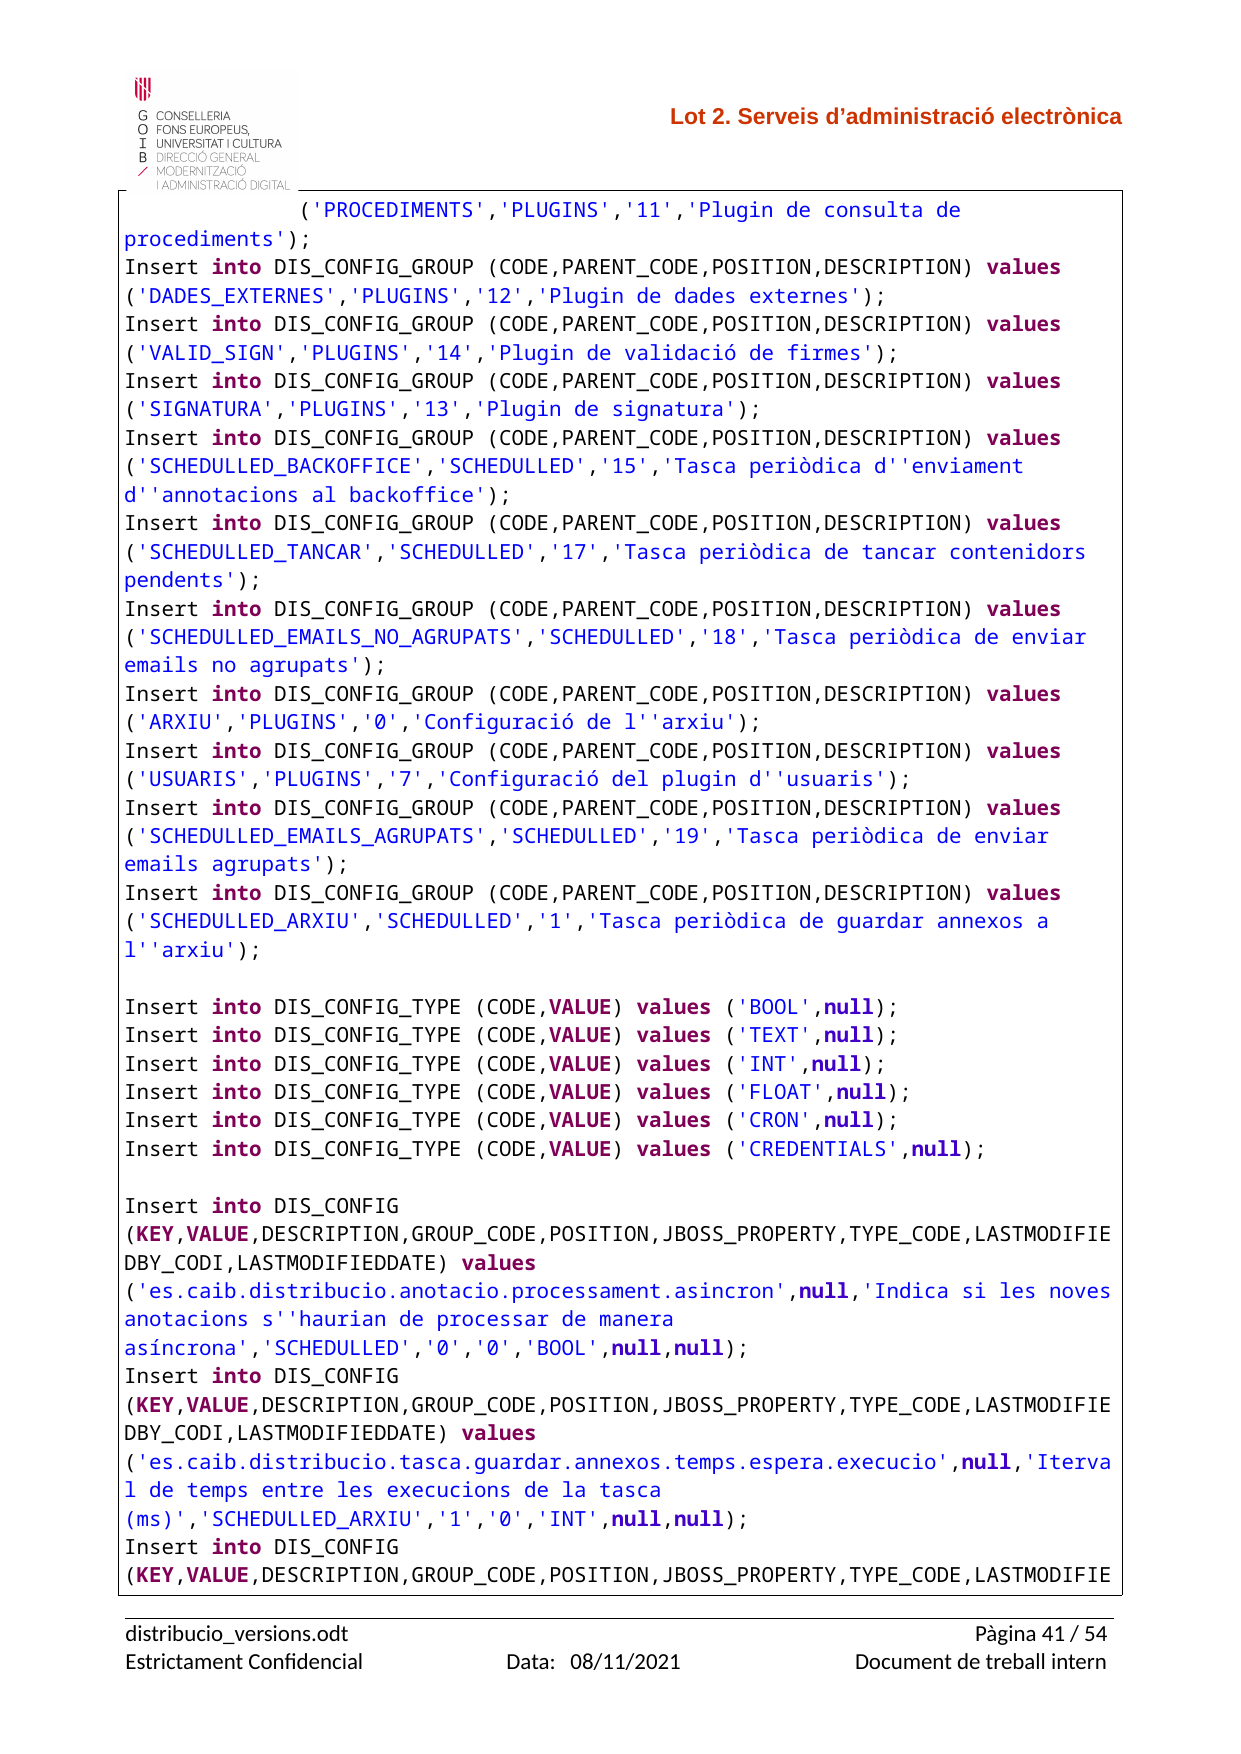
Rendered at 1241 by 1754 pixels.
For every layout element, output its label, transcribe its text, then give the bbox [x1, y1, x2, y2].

table_header ('PROCEDIMENTS','PLUGINS','11','Plugin de consulta de procediments'); Insert into DIS_CONFIG_GROUP (CODE,PARENT_CODE,POSITION,DESCRIPTION) values ('DADES_EXTERNES','PLUGINS','12','Plugin de dades externes'); Insert into DIS_CONFIG_GROUP (CODE,PARENT_CODE,POSITION,DESCRIPTION) values ('VALID_SIGN','PLUGINS','14','Plugin de validació de firmes'); Insert into DIS_CONFIG_GROUP (CODE,PARENT_CODE,POSITION,DESCRIPTION) values ('SIGNATURA','PLUGINS','13','Plugin de signatura'); Insert into DIS_CONFIG_GROUP (CODE,PARENT_CODE,POSITION,DESCRIPTION) values ('SCHEDULLED_BACKOFFICE','SCHEDULLED','15','Tasca periòdica d''enviament d''annotacions al backoffice'); Insert into DIS_CONFIG_GROUP (CODE,PARENT_CODE,POSITION,DESCRIPTION) values ('SCHEDULLED_TANCAR','SCHEDULLED','17','Tasca periòdica de tancar contenidors pendents'); Insert into DIS_CONFIG_GROUP (CODE,PARENT_CODE,POSITION,DESCRIPTION) values ('SCHEDULLED_EMAILS_NO_AGRUPATS','SCHEDULLED','18','Tasca periòdica de enviar emails no agrupats'); Insert into DIS_CONFIG_GROUP (CODE,PARENT_CODE,POSITION,DESCRIPTION) values ('ARXIU','PLUGINS','0','Configuració de l''arxiu'); Insert into DIS_CONFIG_GROUP (CODE,PARENT_CODE,POSITION,DESCRIPTION) values ('USUARIS','PLUGINS','7','Configuració del plugin d''usuaris'); Insert into DIS_CONFIG_GROUP (CODE,PARENT_CODE,POSITION,DESCRIPTION) values ('SCHEDULLED_EMAILS_AGRUPATS','SCHEDULLED','19','Tasca periòdica de enviar emails agrupats'); Insert into DIS_CONFIG_GROUP (CODE,PARENT_CODE,POSITION,DESCRIPTION) values ('SCHEDULLED_ARXIU','SCHEDULLED','1','Tasca periòdica de guardar annexos a l''arxiu'); Insert into DIS_CONFIG_TYPE (CODE,VALUE) values ('BOOL',null); Insert into DIS_CONFIG_TYPE (CODE,VALUE) values ('TEXT',null); Insert into DIS_CONFIG_TYPE (CODE,VALUE) values ('INT',null); Insert into DIS_CONFIG_TYPE (CODE,VALUE) values ('FLOAT',null); Insert into DIS_CONFIG_TYPE (CODE,VALUE) values ('CRON',null); Insert into DIS_CONFIG_TYPE (CODE,VALUE) values ('CREDENTIALS',null); Insert into DIS_CONFIG (KEY,VALUE,DESCRIPTION,GROUP_CODE,POSITION,JBOSS_PROPERTY,TYPE_CODE,LASTMODIFIEDBY_CODI,LASTMODIFIEDDATE) values ('es.caib.distribucio.anotacio.processament.asincron',null,'Indica si les noves anotacions s''haurian de processar de manera asíncrona','SCHEDULLED','0','0','BOOL',null,null); Insert into DIS_CONFIG (KEY,VALUE,DESCRIPTION,GROUP_CODE,POSITION,JBOSS_PROPERTY,TYPE_CODE,LASTMODIFIEDBY_CODI,LASTMODIFIEDDATE) values ('es.caib.distribucio.tasca.guardar.annexos.temps.espera.execucio',null,'Iterval de temps entre les execucions de la tasca (ms)','SCHEDULLED_ARXIU','1','0','INT',null,null); Insert into DIS_CONFIG (KEY,VALUE,DESCRIPTION,GROUP_CODE,POSITION,JBOSS_PROPERTY,TYPE_CODE,LASTMODIFIE [119, 191, 1122, 1595]
picture [126, 70, 299, 197]
